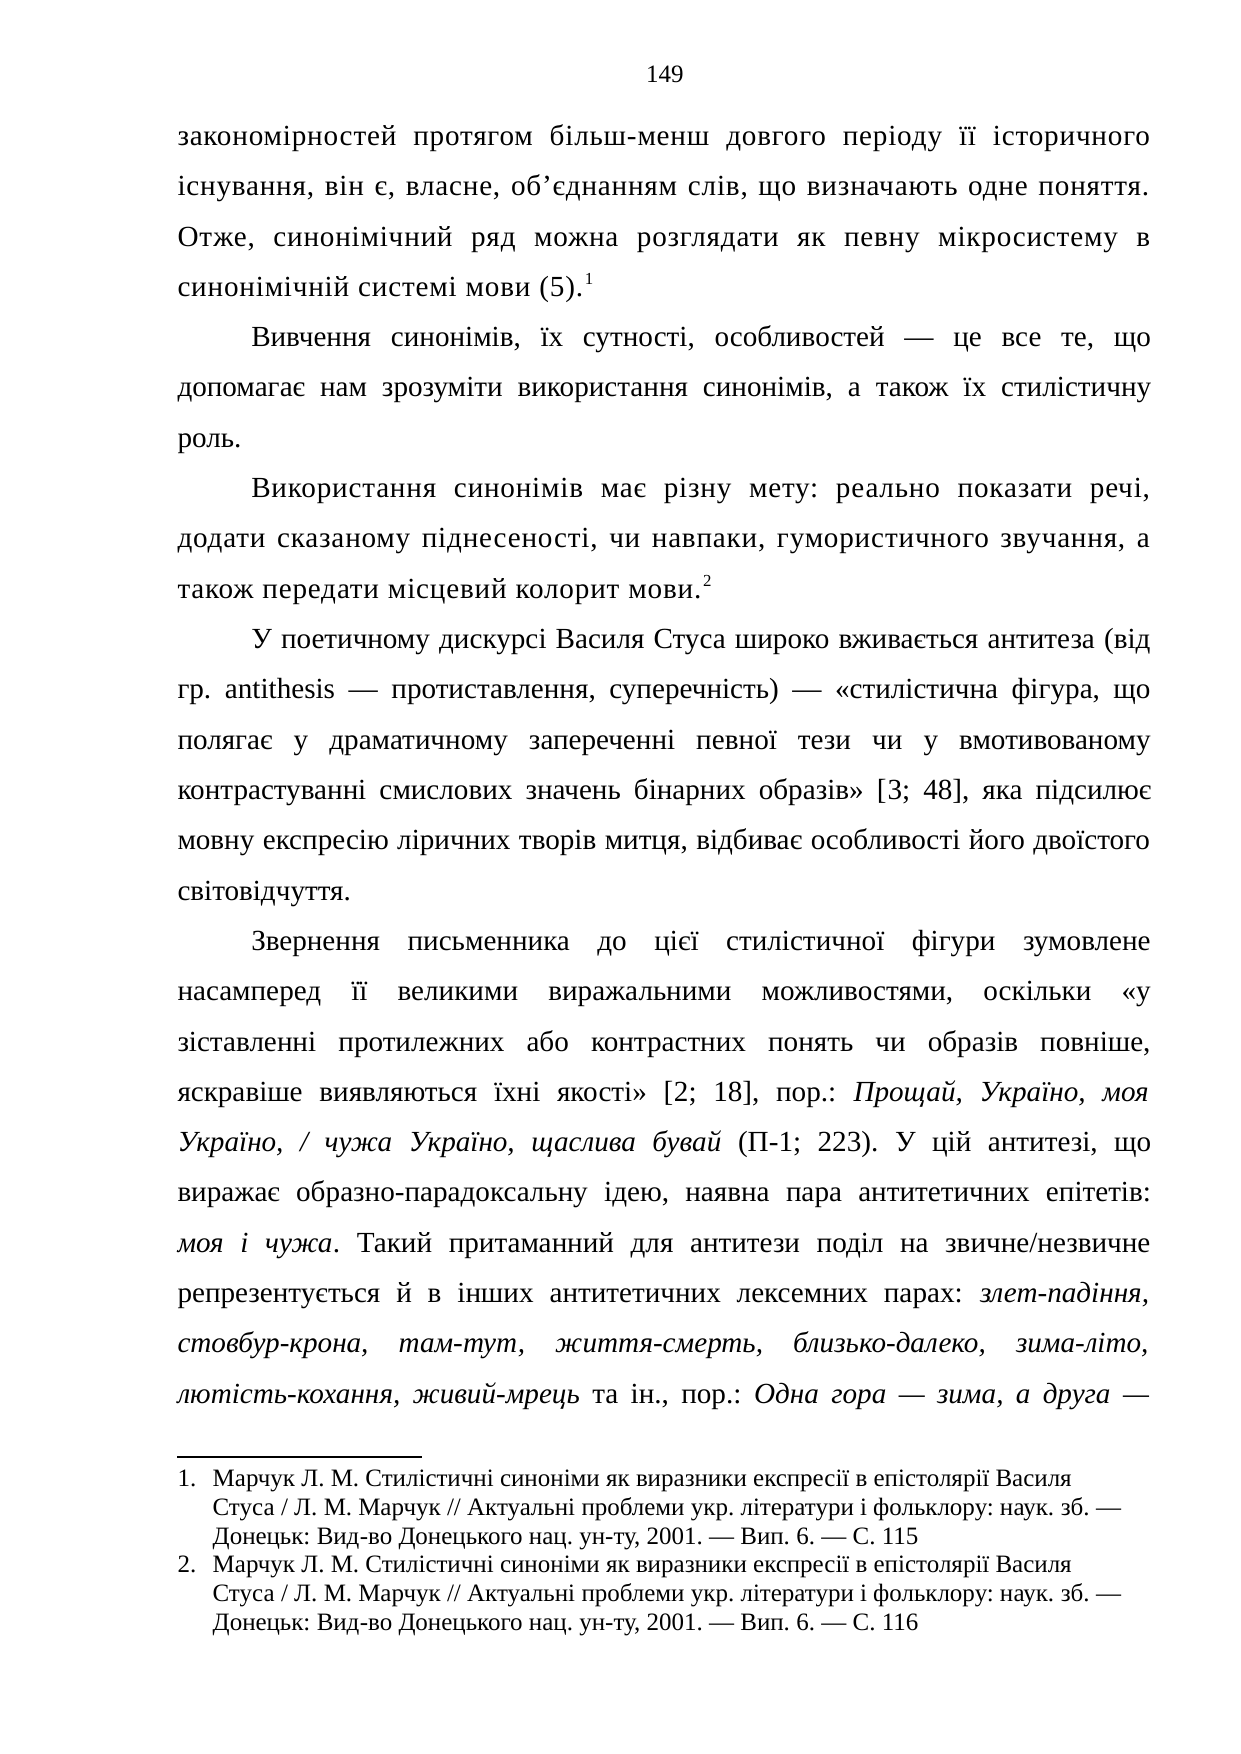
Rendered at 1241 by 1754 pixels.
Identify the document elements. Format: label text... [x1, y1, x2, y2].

text Вивчення синонімів, їх сутності, особливостей — це все те, що допомагає нам зрозуміти використання синонімів, а також їх стилістичну роль. [177, 319, 1152, 453]
text Використання синонімів має різну мету: реально показати речі, додати сказаному піднесеності, чи навпаки, гумористичного звучання, а також передати місцевий колорит мови. [177, 470, 1152, 604]
text У поетичному дискурсі Василя Стуса широко вживається антитеза (від гр. antithesis — протиставлення, суперечність) — «стилістична фігура, що полягає у драматичному запереченні певної тези чи у вмотивованому контрастуванні смислових значень бінарних образів» [3; 48], яка підсилює мовну експресію ліричних творів митця, відбиває особливості його двоїстого світовідчуття. [177, 621, 1152, 906]
text закономірностей протягом більш-менш довгого періоду її історичного існування, він є, власне, об’єднанням слів, що визначають одне поняття. Отже, синонімічний ряд можна розглядати як певну мікросистему в синонімічній системі мови (5). [177, 118, 1152, 302]
text Марчук Л. М. Стилістичні синоніми як виразники експресії в епістолярії Василя Стуса / Л. М. Марчук // Актуальні проблеми укр. літератури і фольклору: наук. зб. — Донецьк: Вид‑во Донецького нац. ун‑ту, 2001. — Вип. 6. — С. 115 [177, 1463, 1152, 1549]
text Звернення письменника до цієї стилістичної фігури зумовлене насамперед її великими виражальними можливостями, оскільки «у зіставленні протилежних або контрастних понять чи образів повніше, яскравіше виявляються їхні якості» [2; 18], пор.: Прощай, Україно, моя Україно, / чужа Україно, щаслива бувай (П-1; 223). У цій антитезі, що виражає образно-парадоксальну ідею, наявна пара антитетичних епітетів: моя і чужа. Такий притаманний для антитези поділ на звичне/незвичне репрезентується й в інших антитетичних лексемних парах: злет-падіння, стовбур-крона, там-тут, життя-смерть, близько-далеко, зима-літо, лютість-кохання, живий-мрець та ін., пор.: Одна гора — зима, а друга — [177, 923, 1152, 1409]
text Марчук Л. М. Стилістичні синоніми як виразники експресії в епістолярії Василя Стуса / Л. М. Марчук // Актуальні проблеми укр. літератури і фольклору: наук. зб. — Донецьк: Вид‑во Донецького нац. ун‑ту, 2001. — Вип. 6. — С. 116 [177, 1549, 1152, 1636]
